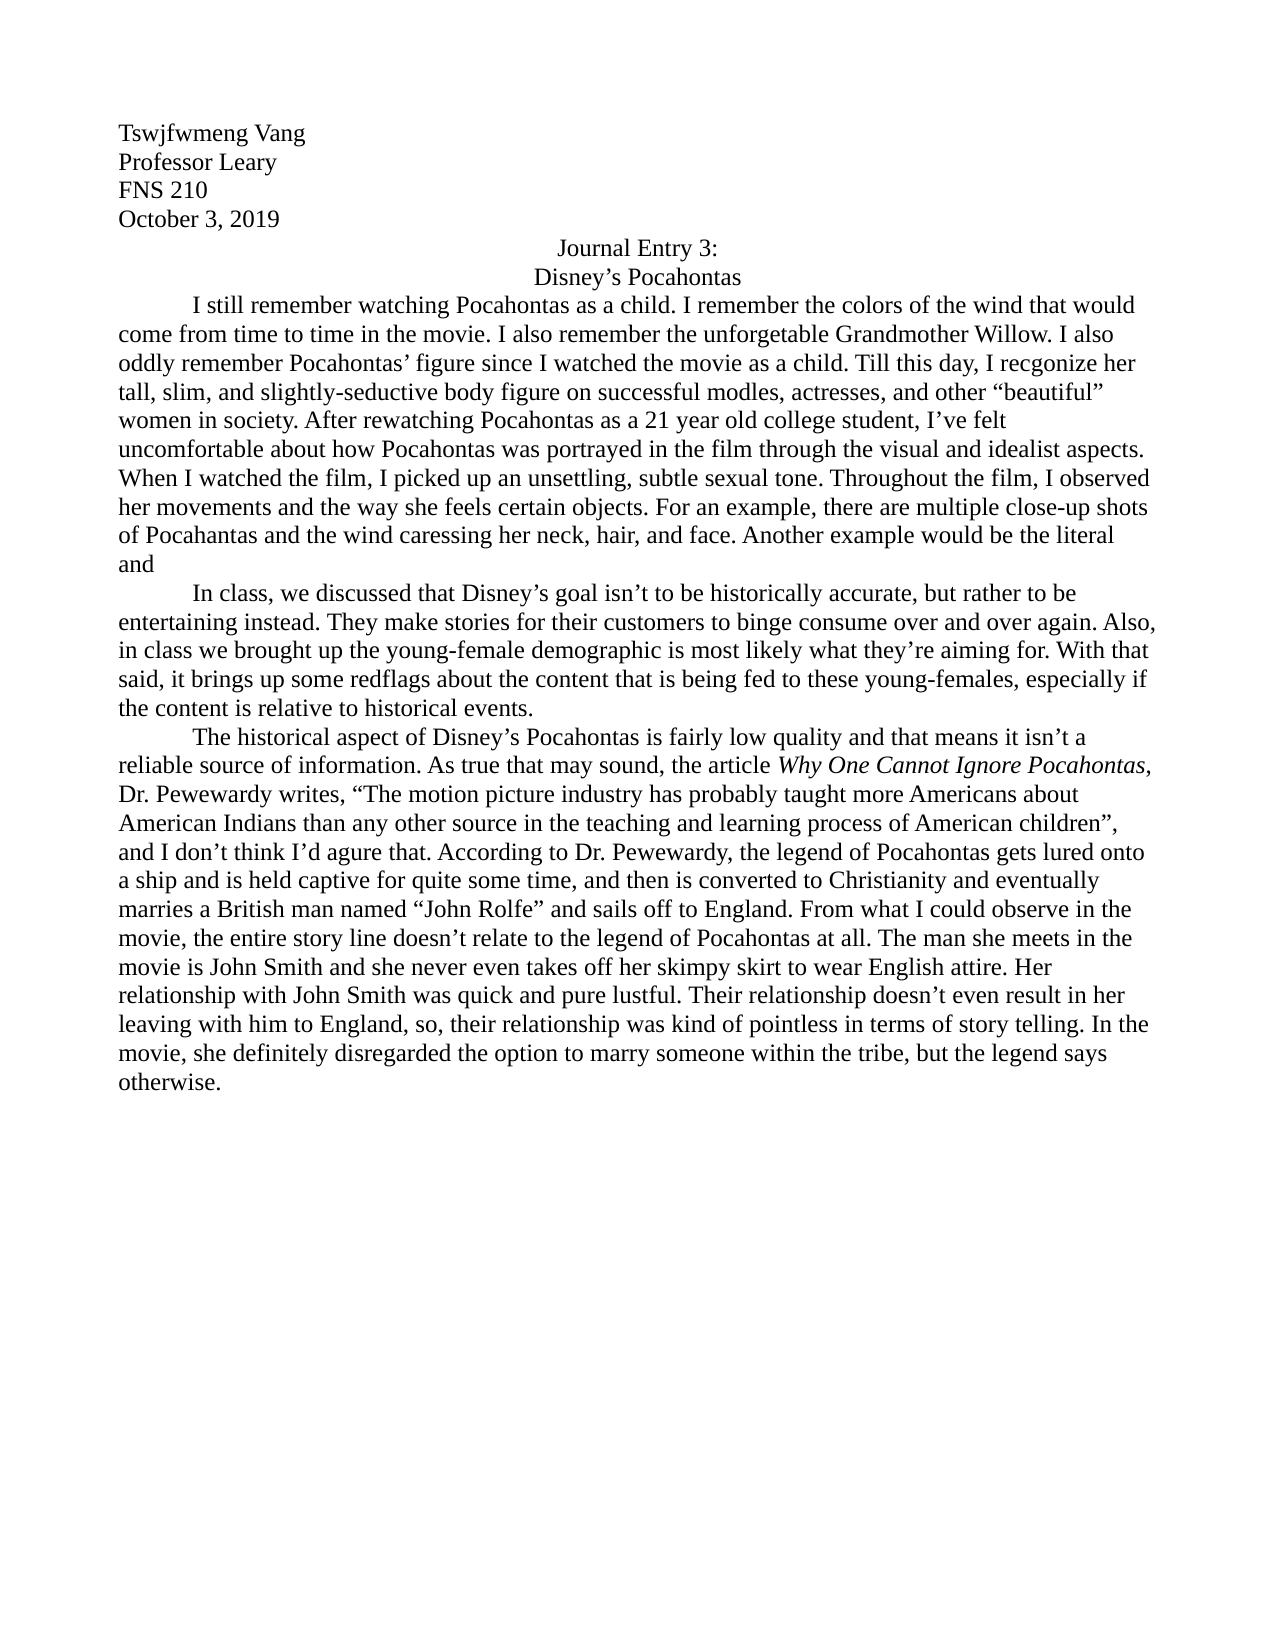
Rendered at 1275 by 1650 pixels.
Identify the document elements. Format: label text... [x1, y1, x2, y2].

text Journal Entry 3: [118, 233, 1157, 262]
text In class, we discussed that Disney’s goal isn’t to be historically accurate, but rather to be entertaining instead. They make stories for their customers to binge consume over and over again. Also, in class we brought up the young-female demographic is most likely what they’re aiming for. With that said, it brings up some redflags about the content that is being fed to these young-females, especially if the content is relative to historical events. [118, 578, 1157, 722]
text FNS 210 [118, 176, 1157, 204]
text Tswjfwmeng Vang [118, 118, 1157, 147]
text I still remember watching Pocahontas as a child. I remember the colors of the wind that would come from time to time in the movie. I also remember the unforgetable Grandmother Willow. I also oddly remember Pocahontas’ figure since I watched the movie as a child. Till this day, I recgonize her tall, slim, and slightly-seductive body figure on successful modles, actresses, and other “beautiful” women in society. After rewatching Pocahontas as a 21 year old college student, I’ve felt uncomfortable about how Pocahontas was portrayed in the film through the visual and idealist aspects. When I watched the film, I picked up an unsettling, subtle sexual tone. Throughout the film, I observed her movements and the way she feels certain objects. For an example, there are multiple close-up shots of Pocahantas and the wind caressing her neck, hair, and face. Another example would be the literal and [118, 291, 1157, 578]
text Professor Leary [118, 147, 1157, 176]
text The historical aspect of Disney’s Pocahontas is fairly low quality and that means it isn’t a reliable source of information. As true that may sound, the article Why One Cannot Ignore Pocahontas, Dr. Pewewardy writes, “The motion picture industry has probably taught more Americans about American Indians than any other source in the teaching and learning process of American children”, and I don’t think I’d agure that. According to Dr. Pewewardy, the legend of Pocahontas gets lured onto a ship and is held captive for quite some time, and then is converted to Christianity and eventually marries a British man named “John Rolfe” and sails off to England. From what I could observe in the movie, the entire story line doesn’t relate to the legend of Pocahontas at all. The man she meets in the movie is John Smith and she never even takes off her skimpy skirt to wear English attire. Her relationship with John Smith was quick and pure lustful. Their relationship doesn’t even result in her leaving with him to England, so, their relationship was kind of pointless in terms of story telling. In the movie, she definitely disregarded the option to marry someone within the tribe, but the legend says otherwise. [118, 722, 1157, 1096]
text October 3, 2019 [118, 204, 1157, 233]
text Disney’s Pocahontas [118, 262, 1157, 291]
